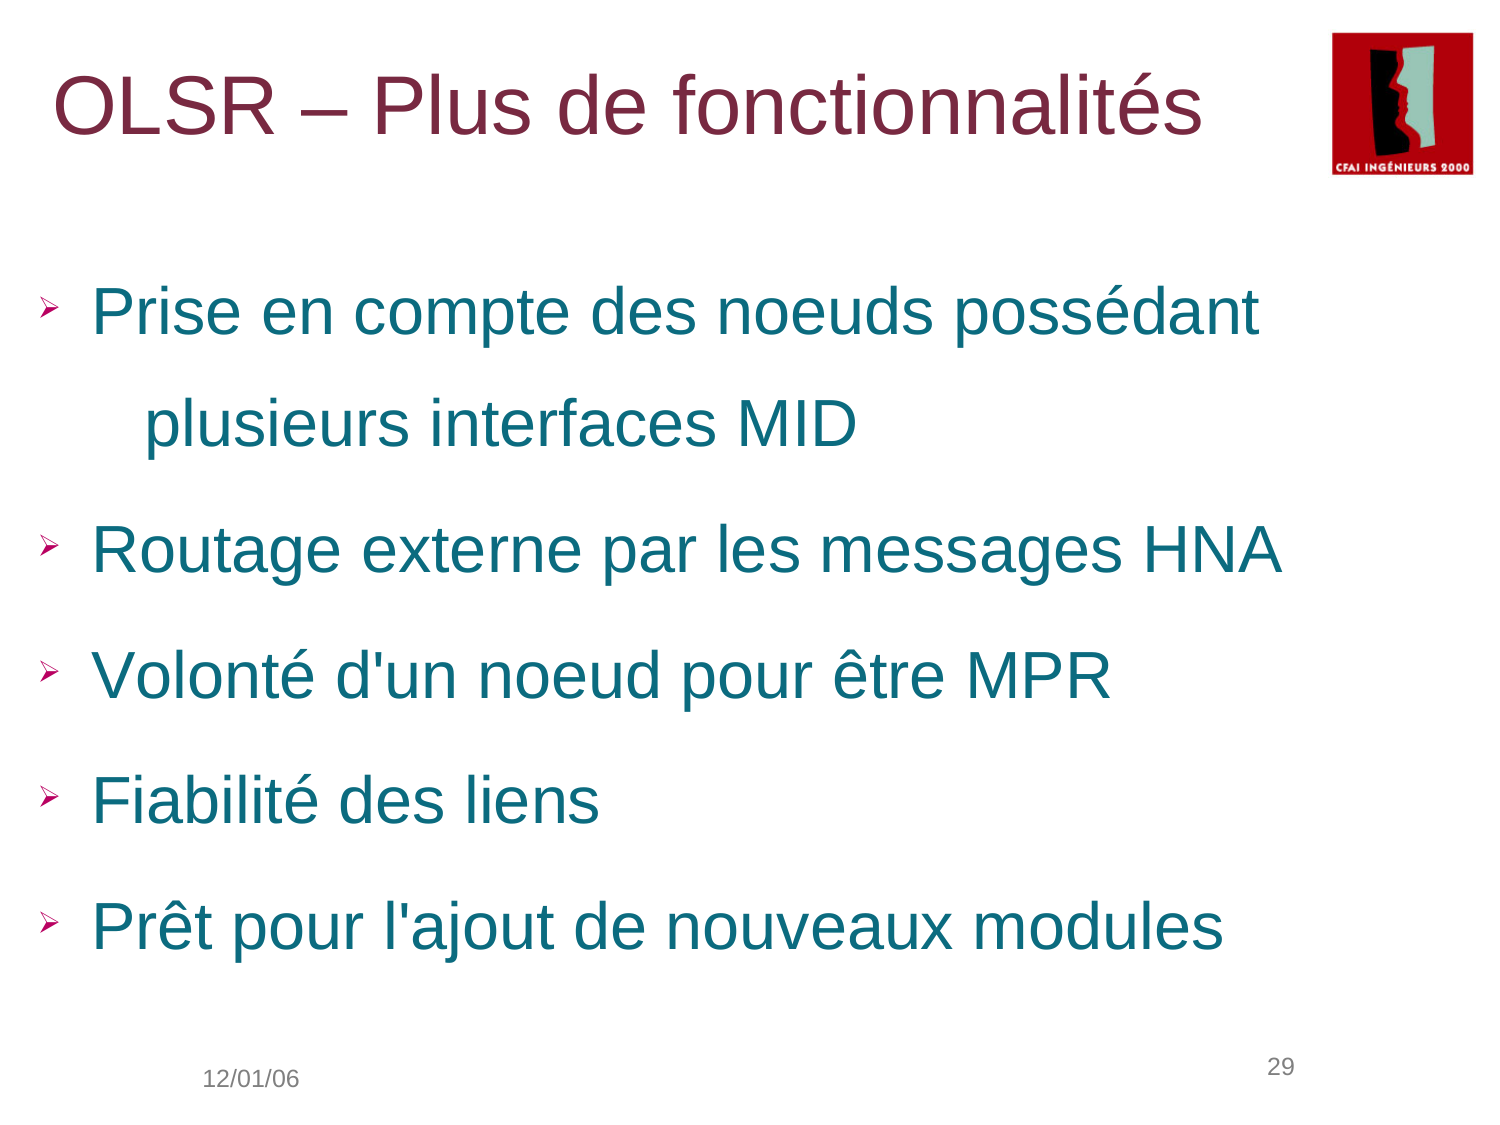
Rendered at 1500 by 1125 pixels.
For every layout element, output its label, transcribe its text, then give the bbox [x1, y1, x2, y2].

list Prise en compte des noeuds possédant plusieurs interfaces MID Routage externe par les messages HNA Volonté d'un noeud pour être MPR Fiabilité des liens Prêt pour l'ajout de nouveaux modules [37, 236, 1463, 999]
title OLSR – Plus de fonctionnalités [37, 20, 1326, 204]
picture [1328, 29, 1477, 178]
